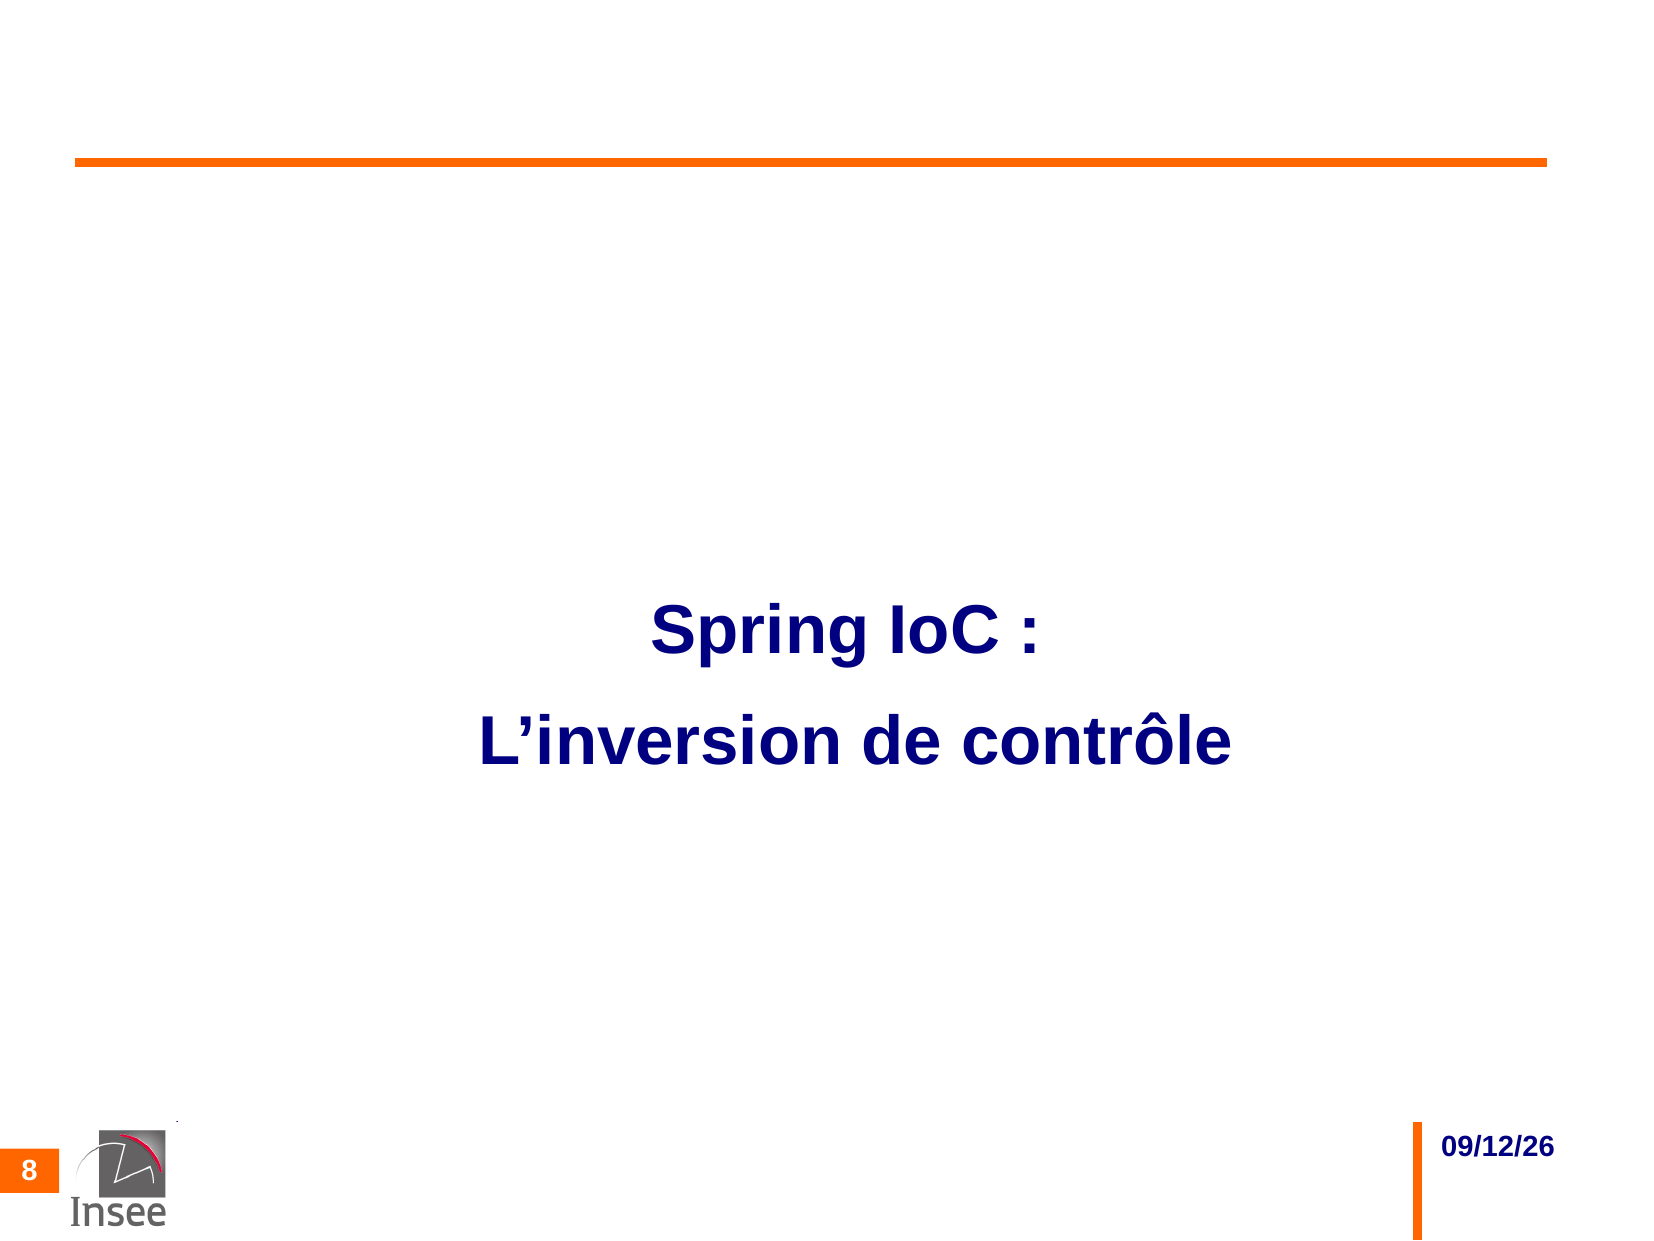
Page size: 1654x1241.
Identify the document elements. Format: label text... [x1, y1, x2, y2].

picture [62, 1121, 178, 1241]
list Spring IoC : L’inversion de contrôle [419, 590, 1235, 832]
